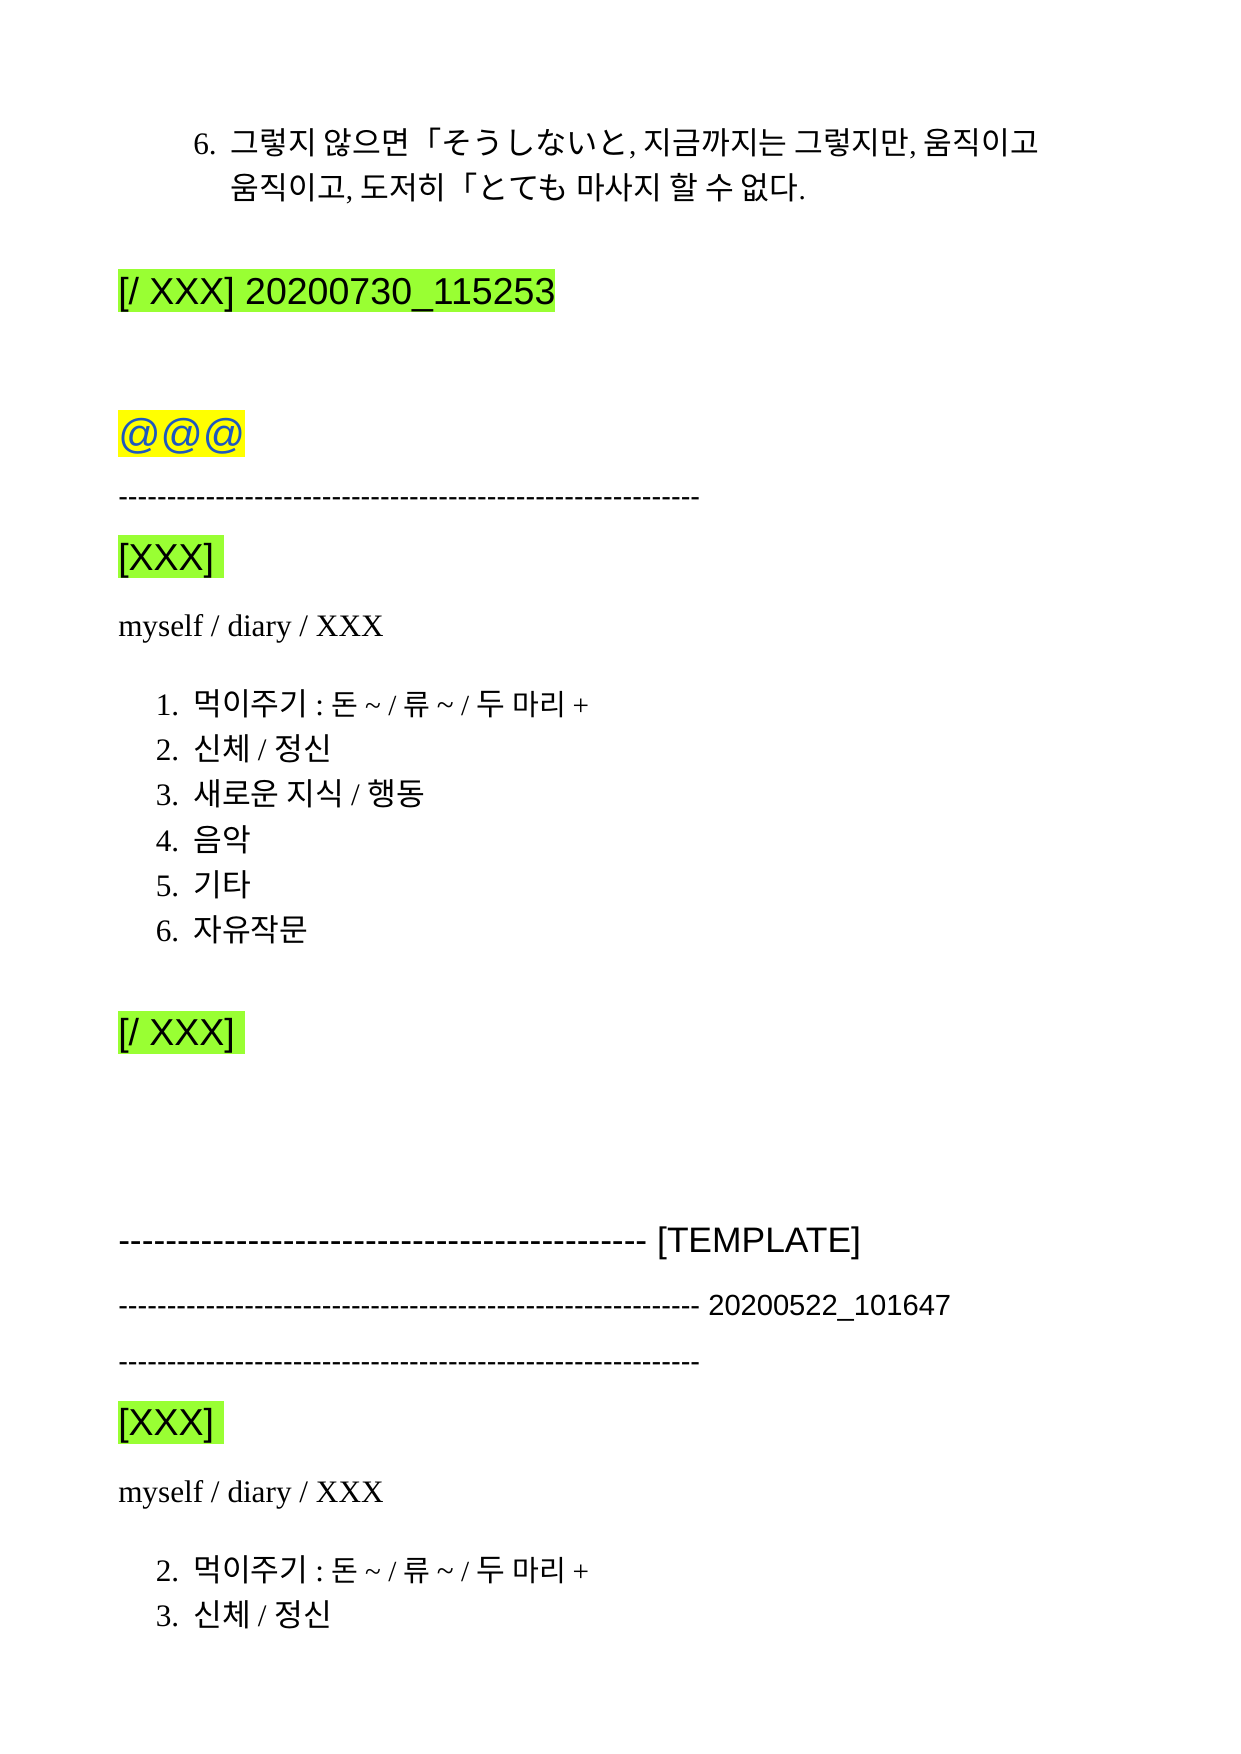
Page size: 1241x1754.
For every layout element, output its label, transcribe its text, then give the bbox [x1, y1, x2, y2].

text [XXX] [118, 1401, 1122, 1444]
list 신체 / 정신 [156, 724, 1122, 769]
list 자유작문 [156, 905, 1122, 950]
text myself / diary / XXX [118, 607, 1122, 643]
list 먹이주기 : 돈 ~ / 류 ~ / 두 마리 + [156, 1545, 1122, 1590]
text --------------------------------------------- [TEMPLATE] [118, 1220, 1122, 1260]
list 신체 / 정신 [156, 1590, 1122, 1635]
list 먹이주기 : 돈 ~ / 류 ~ / 두 마리 + [156, 679, 1122, 724]
text [/ XXX] 20200730_115253 [118, 269, 1122, 312]
text [/ XXX] [118, 1011, 1122, 1054]
text ------------------------------------------------------------ 20200522_101647 [118, 1288, 1122, 1322]
text ------------------------------------------------------------ [118, 478, 1122, 512]
text myself / diary / XXX [118, 1473, 1122, 1509]
text [XXX] [118, 535, 1122, 578]
list 음악 [156, 815, 1122, 860]
text ------------------------------------------------------------ [118, 1344, 1122, 1378]
list 기타 [156, 860, 1122, 905]
list 그렇지 않으면「そうしないと, 지금까지는 그렇지만, 움직이고 움직이고, 도저히「とても 마사지 할 수 없다. [193, 118, 1122, 208]
list 새로운 지식 / 행동 [156, 769, 1122, 815]
text @@@ [118, 409, 1122, 457]
